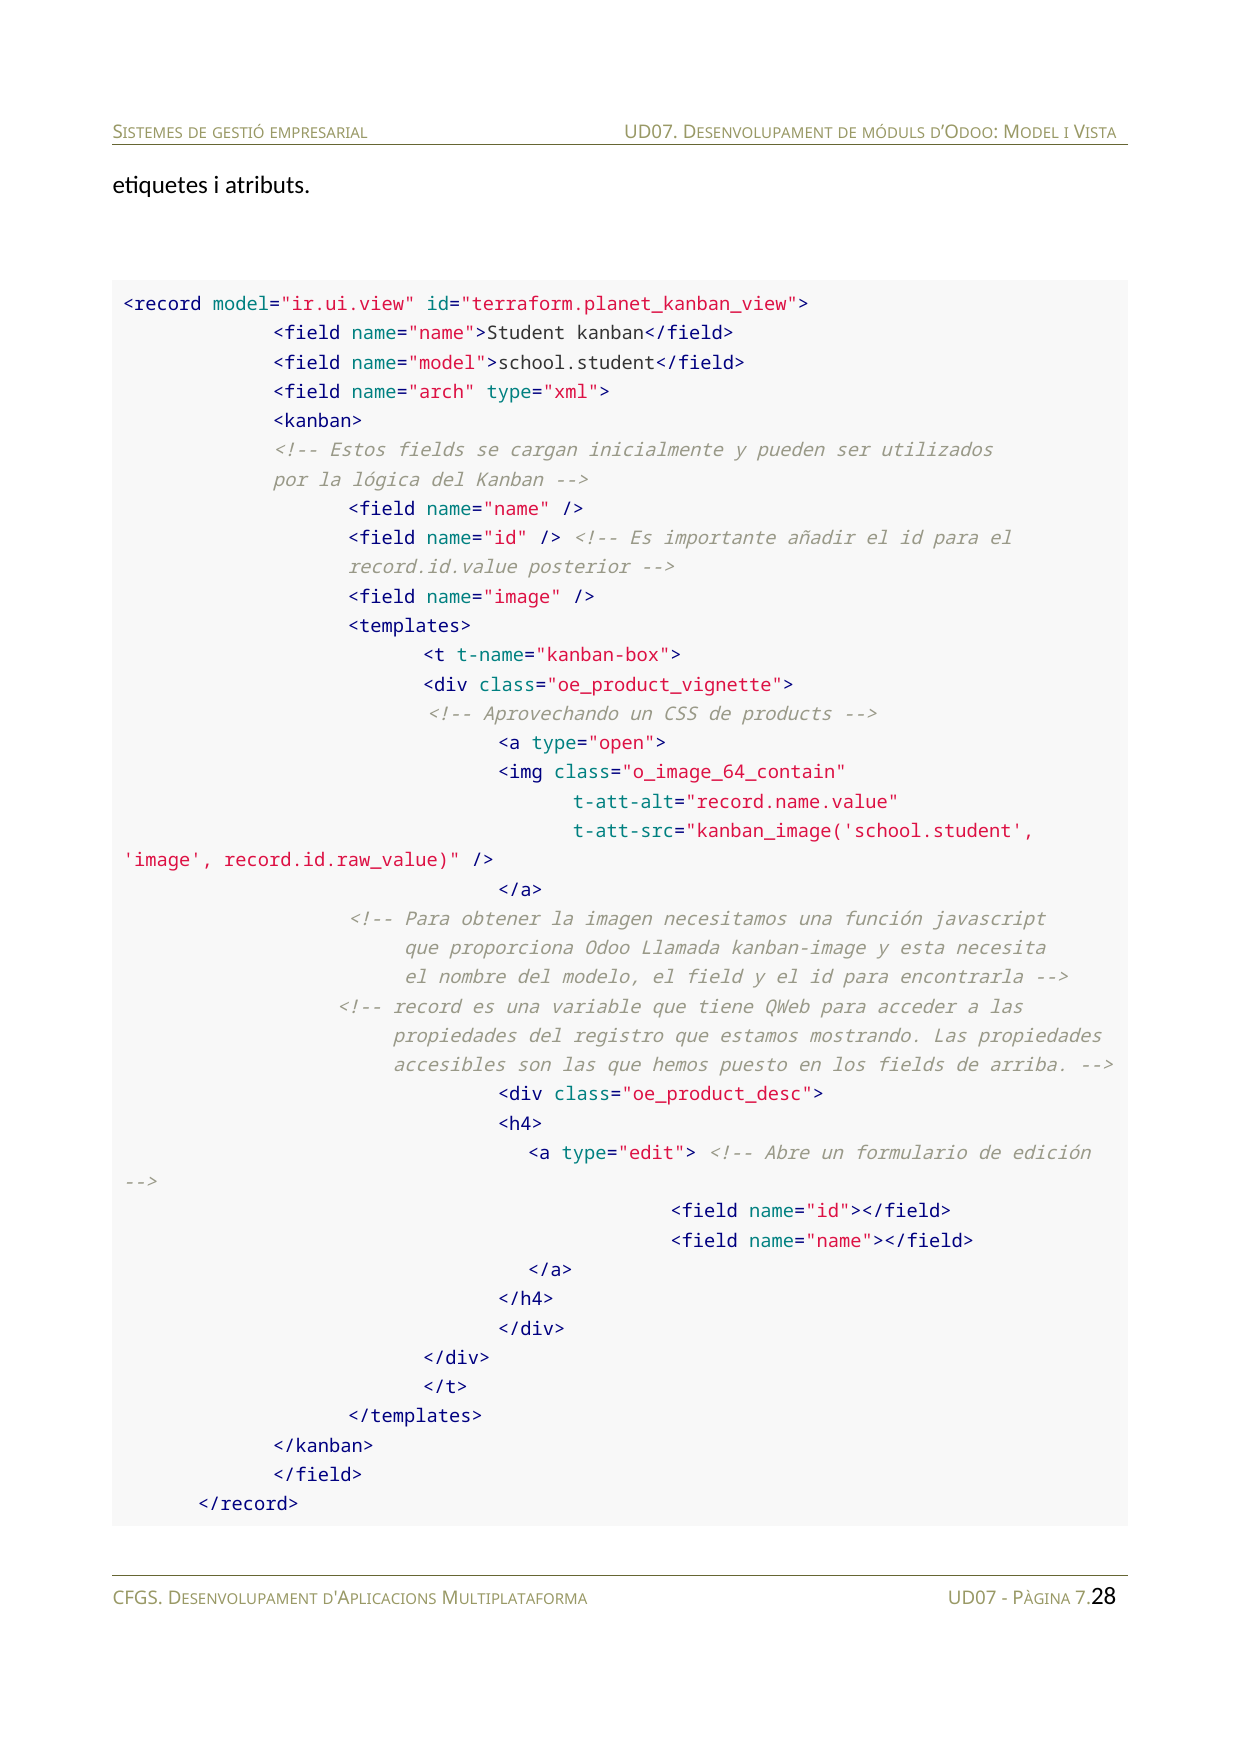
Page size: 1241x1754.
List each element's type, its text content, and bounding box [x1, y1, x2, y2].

table_header <record model="ir.ui.view" id="terraform.planet_kanban_view"> <field name="name">Student kanban</field> <field name="model">school.student</field> <field name="arch" type="xml"> <kanban> <!-- Estos fields se cargan inicialmente y pueden ser utilizados por la lógica del Kanban --> <field name="name" /> <field name="id" /> <!-- Es importante añadir el id para el record.id.value posterior --> <field name="image" /> <templates> <t t-name="kanban-box"> <div class="oe_product_vignette"> <!-- Aprovechando un CSS de products --> <a type="open"> <img class="o_image_64_contain" t-att-alt="record.name.value" t-att-src="kanban_image('school.student', 'image', record.id.raw_value)" /> </a> <!-- Para obtener la imagen necesitamos una función javascript que proporciona Odoo Llamada kanban-image y esta necesita el nombre del modelo, el field y el id para encontrarla --> <!-- record es una variable que tiene QWeb para acceder a las propiedades del registro que estamos mostrando. Las propiedades accesibles son las que hemos puesto en los fields de arriba. --> <div class="oe_product_desc"> <h4> <a type="edit"> <!-- Abre un formulario de edición --> <field name="id"></field> <field name="name"></field> </a> </h4> </div> </div> </t> </templates> </kanban> </field> </record> [112, 280, 1128, 1526]
text etiquetes i atributs. [112, 169, 1128, 199]
